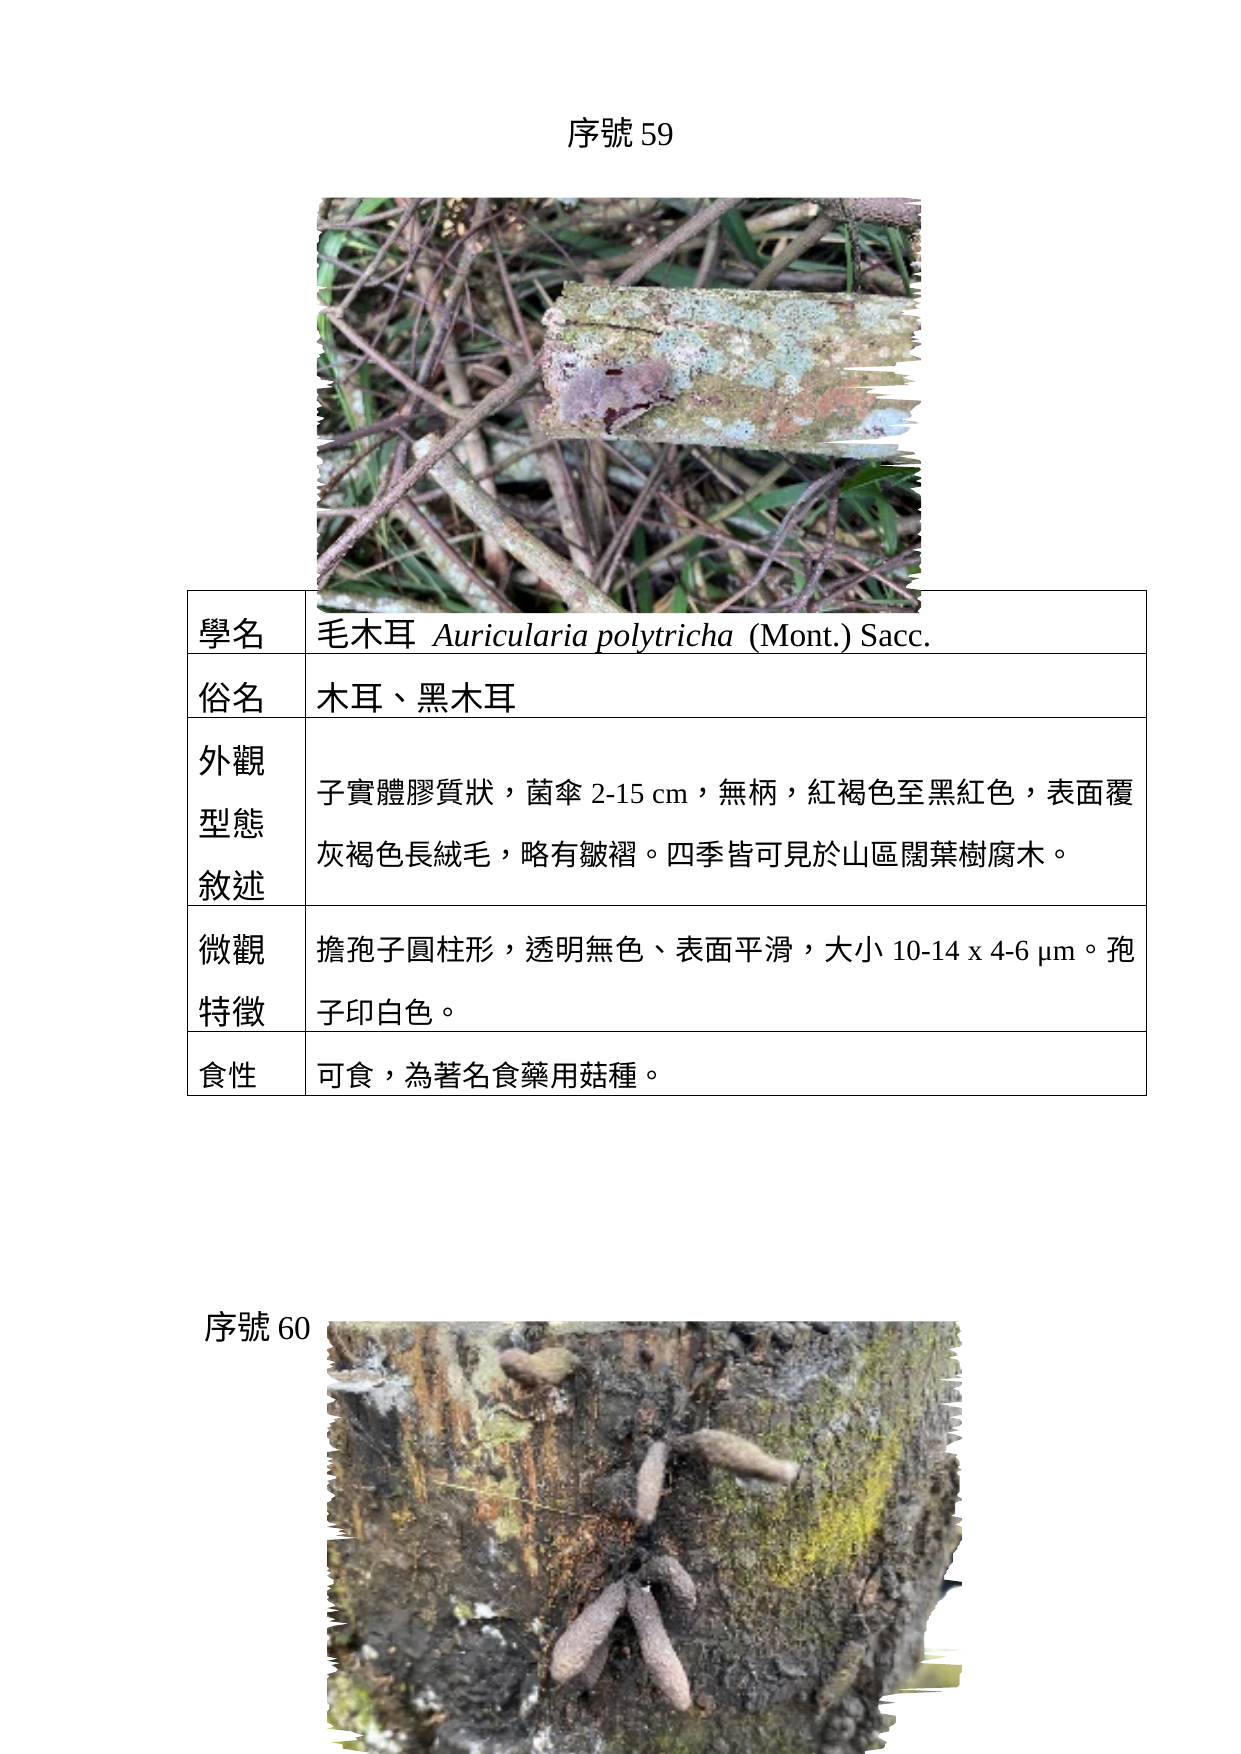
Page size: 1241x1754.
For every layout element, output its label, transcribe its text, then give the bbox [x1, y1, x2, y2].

table_cell 子實體膠質狀，菌傘2-15 cm，無柄，紅褐色至黑紅色，表面覆灰褐色長絨毛，略有皺褶。四季皆可見於山區闊葉樹腐木。 [306, 718, 1146, 905]
table_cell 木耳、黑木耳 [306, 654, 1146, 717]
table_cell 微觀特徵 [188, 906, 305, 1031]
table_cell 食性 [188, 1032, 305, 1095]
table_header 毛木耳 Auricularia polytricha (Mont.) Sacc. [306, 591, 1146, 653]
table_header 學名 [188, 591, 305, 653]
table_cell 俗名 [188, 654, 305, 717]
table_cell 可食，為著名食藥用菇種。 [306, 1032, 1146, 1095]
table_cell 外觀型態敘述 [188, 718, 305, 905]
table_cell 擔孢子圓柱形，透明無色、表面平滑，大小10-14 x 4-6 μm。孢子印白色。 [306, 906, 1146, 1031]
text 序號60 [187, 1283, 1053, 1346]
text 序號59 [187, 89, 1053, 152]
